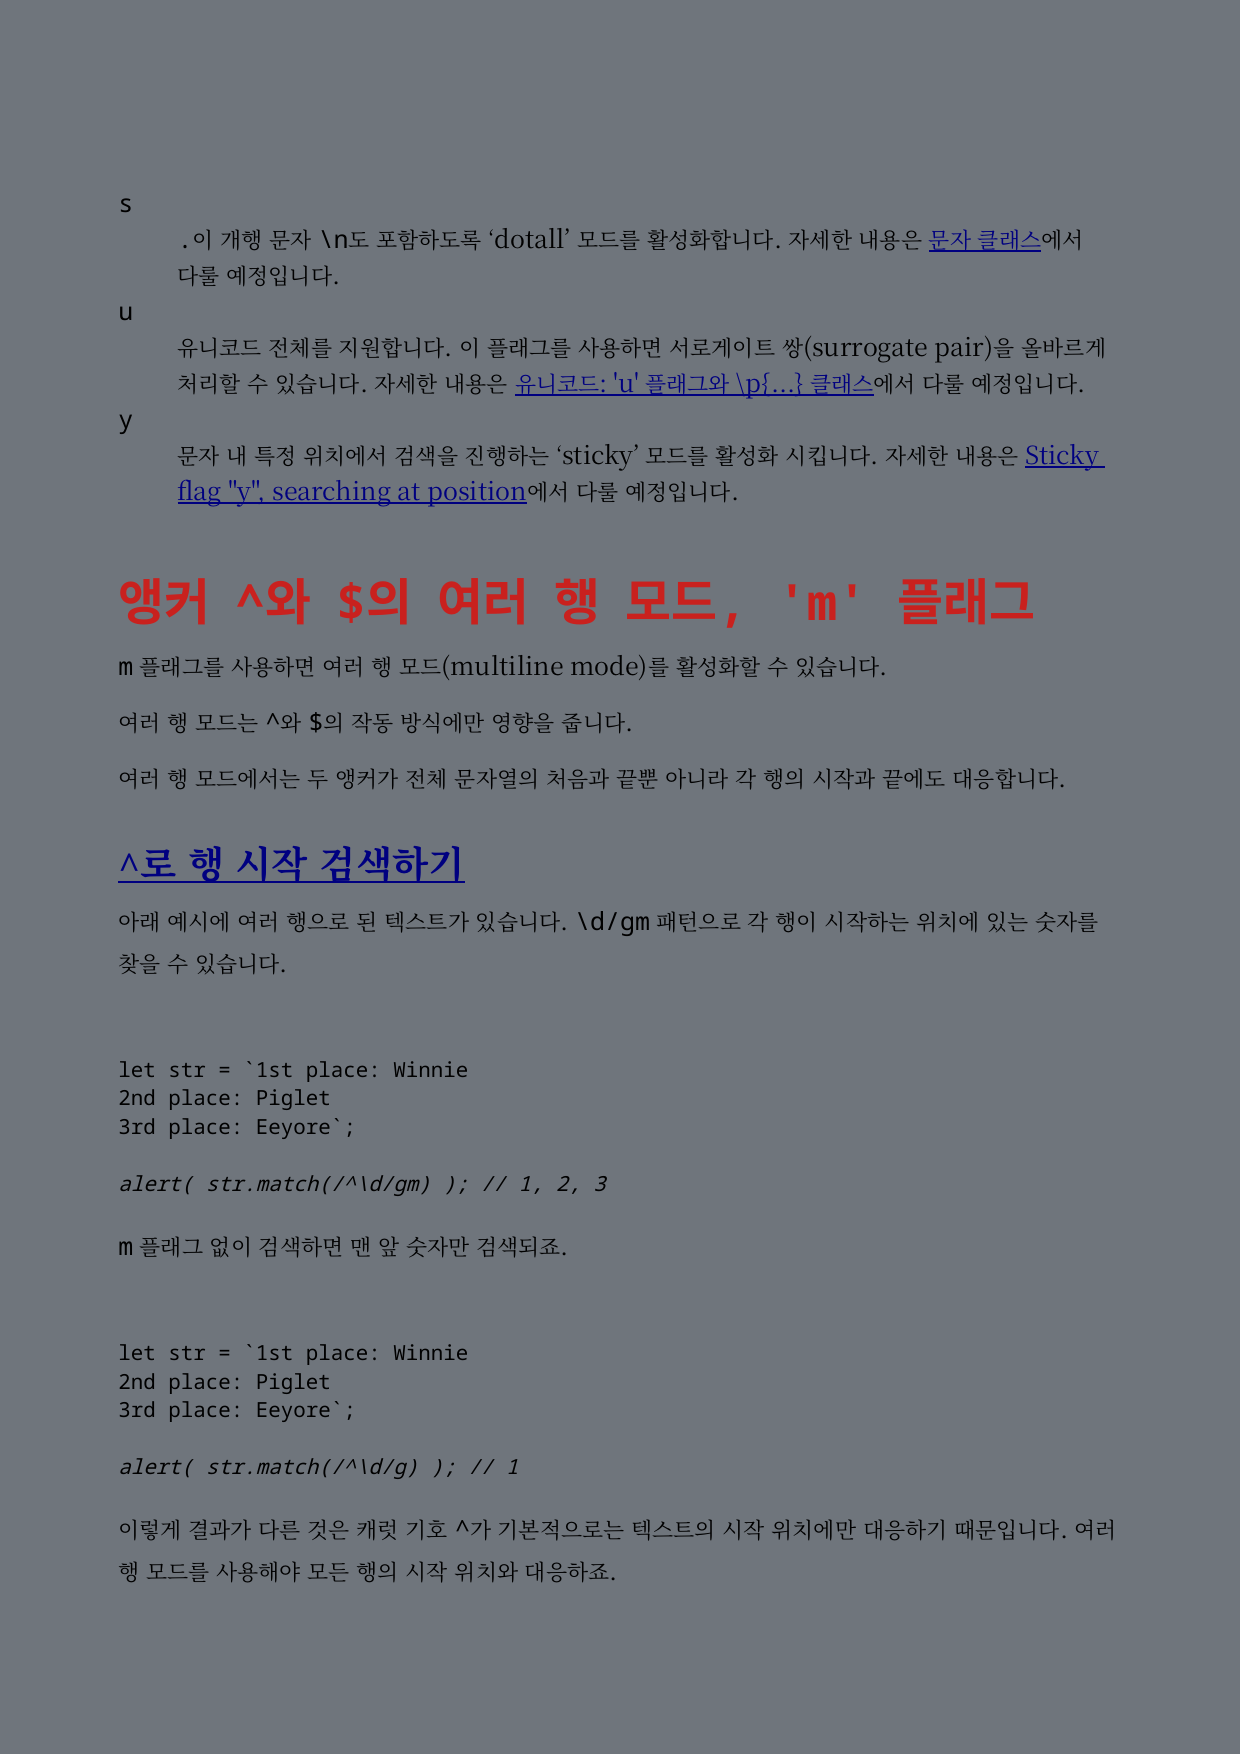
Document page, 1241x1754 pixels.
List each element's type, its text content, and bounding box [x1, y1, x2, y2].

list 유니코드 전체를 지원합니다. 이 플래그를 사용하면 서로게이트 쌍(surrogate pair)을 올바르게 처리할 수 있습니다. 자세한 내용은 유니코드: 'u' 플래그와 \p{...} 클래스에서 다룰 예정입니다. [177, 328, 1122, 399]
subtitle 앵커 ^와 $의 여러 행 모드, 'm' 플래그 [118, 562, 1122, 634]
text 아래 예시에 여러 행으로 된 텍스트가 있습니다. \d/gm 패턴으로 각 행이 시작하는 위치에 있는 숫자를 찾을 수 있습니다. [118, 902, 1122, 979]
text alert( str.match(/^\d/gm) ); // 1, 2, 3 [118, 1169, 1122, 1197]
subtitle ^로 행 시작 검색하기 [118, 836, 1122, 889]
text 3rd place: Eeyore`; [118, 1395, 1122, 1424]
text 2nd place: Piglet [118, 1083, 1122, 1112]
text 여러 행 모드는 ^와 $의 작동 방식에만 영향을 줍니다. [118, 703, 1122, 739]
subtitle u [118, 292, 1122, 328]
subtitle s [118, 183, 1122, 219]
text let str = `1st place: Winnie [118, 1338, 1122, 1367]
text 이렇게 결과가 다른 것은 캐럿 기호 ^가 기본적으로는 텍스트의 시작 위치에만 대응하기 때문입니다. 여러 행 모드를 사용해야 모든 행의 시작 위치와 대응하죠. [118, 1510, 1122, 1587]
text 2nd place: Piglet [118, 1367, 1122, 1395]
text m 플래그를 사용하면 여러 행 모드(multiline mode)를 활성화할 수 있습니다. [118, 647, 1122, 683]
text 3rd place: Eeyore`; [118, 1112, 1122, 1140]
subtitle y [118, 399, 1122, 436]
list .이 개행 문자 \n도 포함하도록 ‘dotall’ 모드를 활성화합니다. 자세한 내용은 문자 클래스에서 다룰 예정입니다. [177, 219, 1122, 292]
text m 플래그 없이 검색하면 맨 앞 숫자만 검색되죠. [118, 1227, 1122, 1263]
text alert( str.match(/^\d/g) ); // 1 [118, 1452, 1122, 1481]
text 여러 행 모드에서는 두 앵커가 전체 문자열의 처음과 끝뿐 아니라 각 행의 시작과 끝에도 대응합니다. [118, 759, 1122, 795]
list 문자 내 특정 위치에서 검색을 진행하는 ‘sticky’ 모드를 활성화 시킵니다. 자세한 내용은 Sticky flag "y", searching at position에서 다룰 예정입니다. [177, 436, 1122, 507]
text let str = `1st place: Winnie [118, 1055, 1122, 1083]
